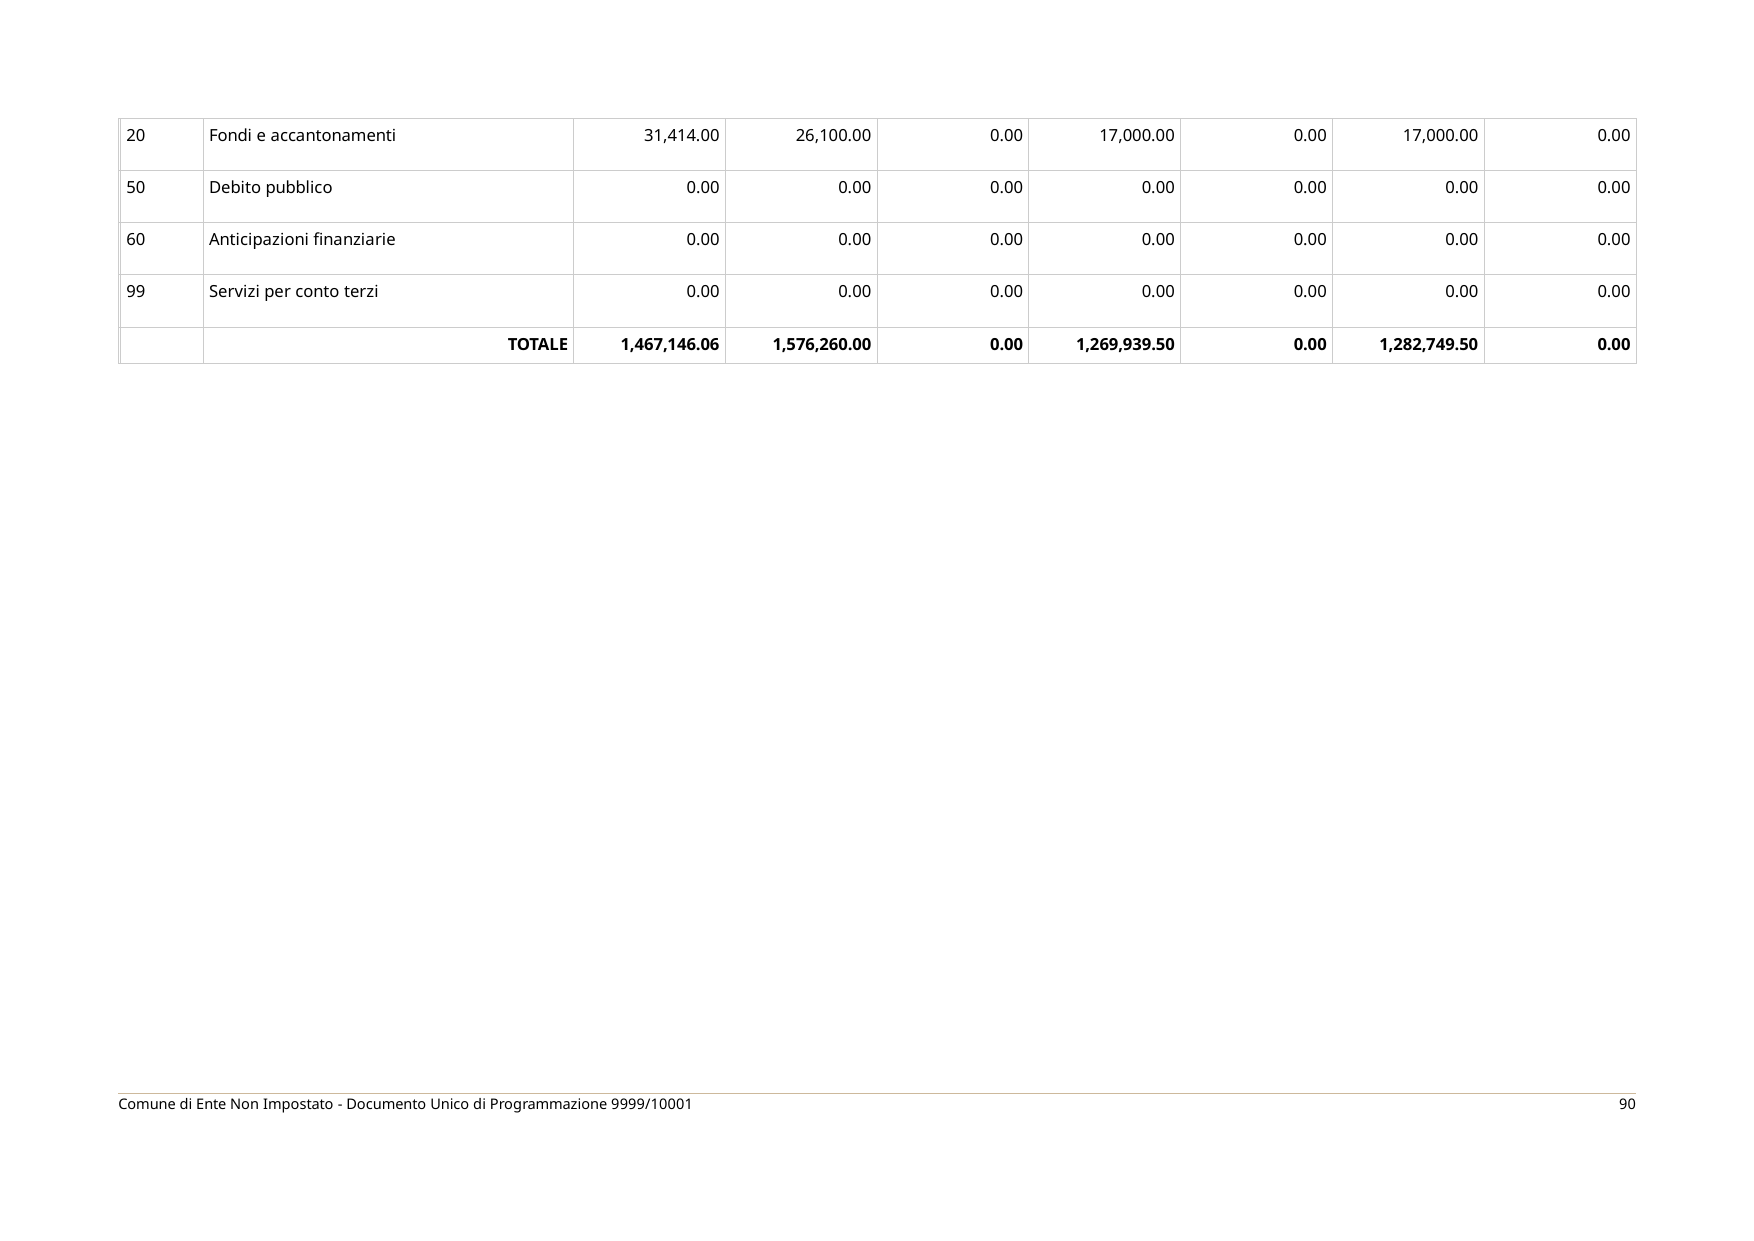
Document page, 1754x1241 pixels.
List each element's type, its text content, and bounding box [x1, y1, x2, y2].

table_cell 0,00 [1029, 171, 1180, 222]
table_cell 0,00 [878, 119, 1028, 170]
table_cell 0,00 [726, 171, 877, 222]
table_cell 0,00 [1029, 275, 1180, 326]
table_cell 0,00 [1029, 223, 1180, 274]
table_cell 0,00 [1485, 328, 1636, 363]
table_cell 20 [121, 119, 203, 170]
table_cell 0,00 [1333, 223, 1484, 274]
table_cell 0,00 [1181, 275, 1332, 326]
table_cell 1.282.749,50 [1333, 328, 1484, 363]
table_cell 1.269.939,50 [1029, 328, 1180, 363]
table_cell 0,00 [878, 328, 1028, 363]
table_cell 0,00 [1181, 328, 1332, 363]
table_cell 0,00 [574, 171, 725, 222]
table_cell 17.000,00 [1029, 119, 1180, 170]
table_cell 0,00 [1181, 171, 1332, 222]
table_cell 26.100,00 [726, 119, 877, 170]
table_cell Servizi per conto terzi [204, 275, 573, 326]
table_cell 0,00 [1485, 275, 1636, 326]
table_cell 0,00 [1485, 119, 1636, 170]
table_cell 1.576.260,00 [726, 328, 877, 363]
table_cell 0,00 [878, 171, 1028, 222]
table_cell 0,00 [1181, 119, 1332, 170]
table_cell Fondi e accantonamenti [204, 119, 573, 170]
table_cell 0,00 [726, 223, 877, 274]
table_cell TOTALE [204, 328, 573, 363]
table_cell 0,00 [878, 223, 1028, 274]
table_cell Anticipazioni finanziarie [204, 223, 573, 274]
table_cell 0,00 [574, 275, 725, 326]
table_cell [121, 328, 203, 363]
table_cell 1.467.146,06 [574, 328, 725, 363]
table_cell 0,00 [1485, 171, 1636, 222]
table_cell 0,00 [878, 275, 1028, 326]
table_cell 0,00 [574, 223, 725, 274]
table_cell 0,00 [726, 275, 877, 326]
table_cell 99 [121, 275, 203, 326]
table_cell 0,00 [1485, 223, 1636, 274]
table_cell 0,00 [1333, 275, 1484, 326]
table_cell 17.000,00 [1333, 119, 1484, 170]
table_cell 31.414,00 [574, 119, 725, 170]
table_cell Debito pubblico [204, 171, 573, 222]
table_cell 0,00 [1333, 171, 1484, 222]
table_cell 60 [121, 223, 203, 274]
table_cell 50 [121, 171, 203, 222]
table_cell 0,00 [1181, 223, 1332, 274]
